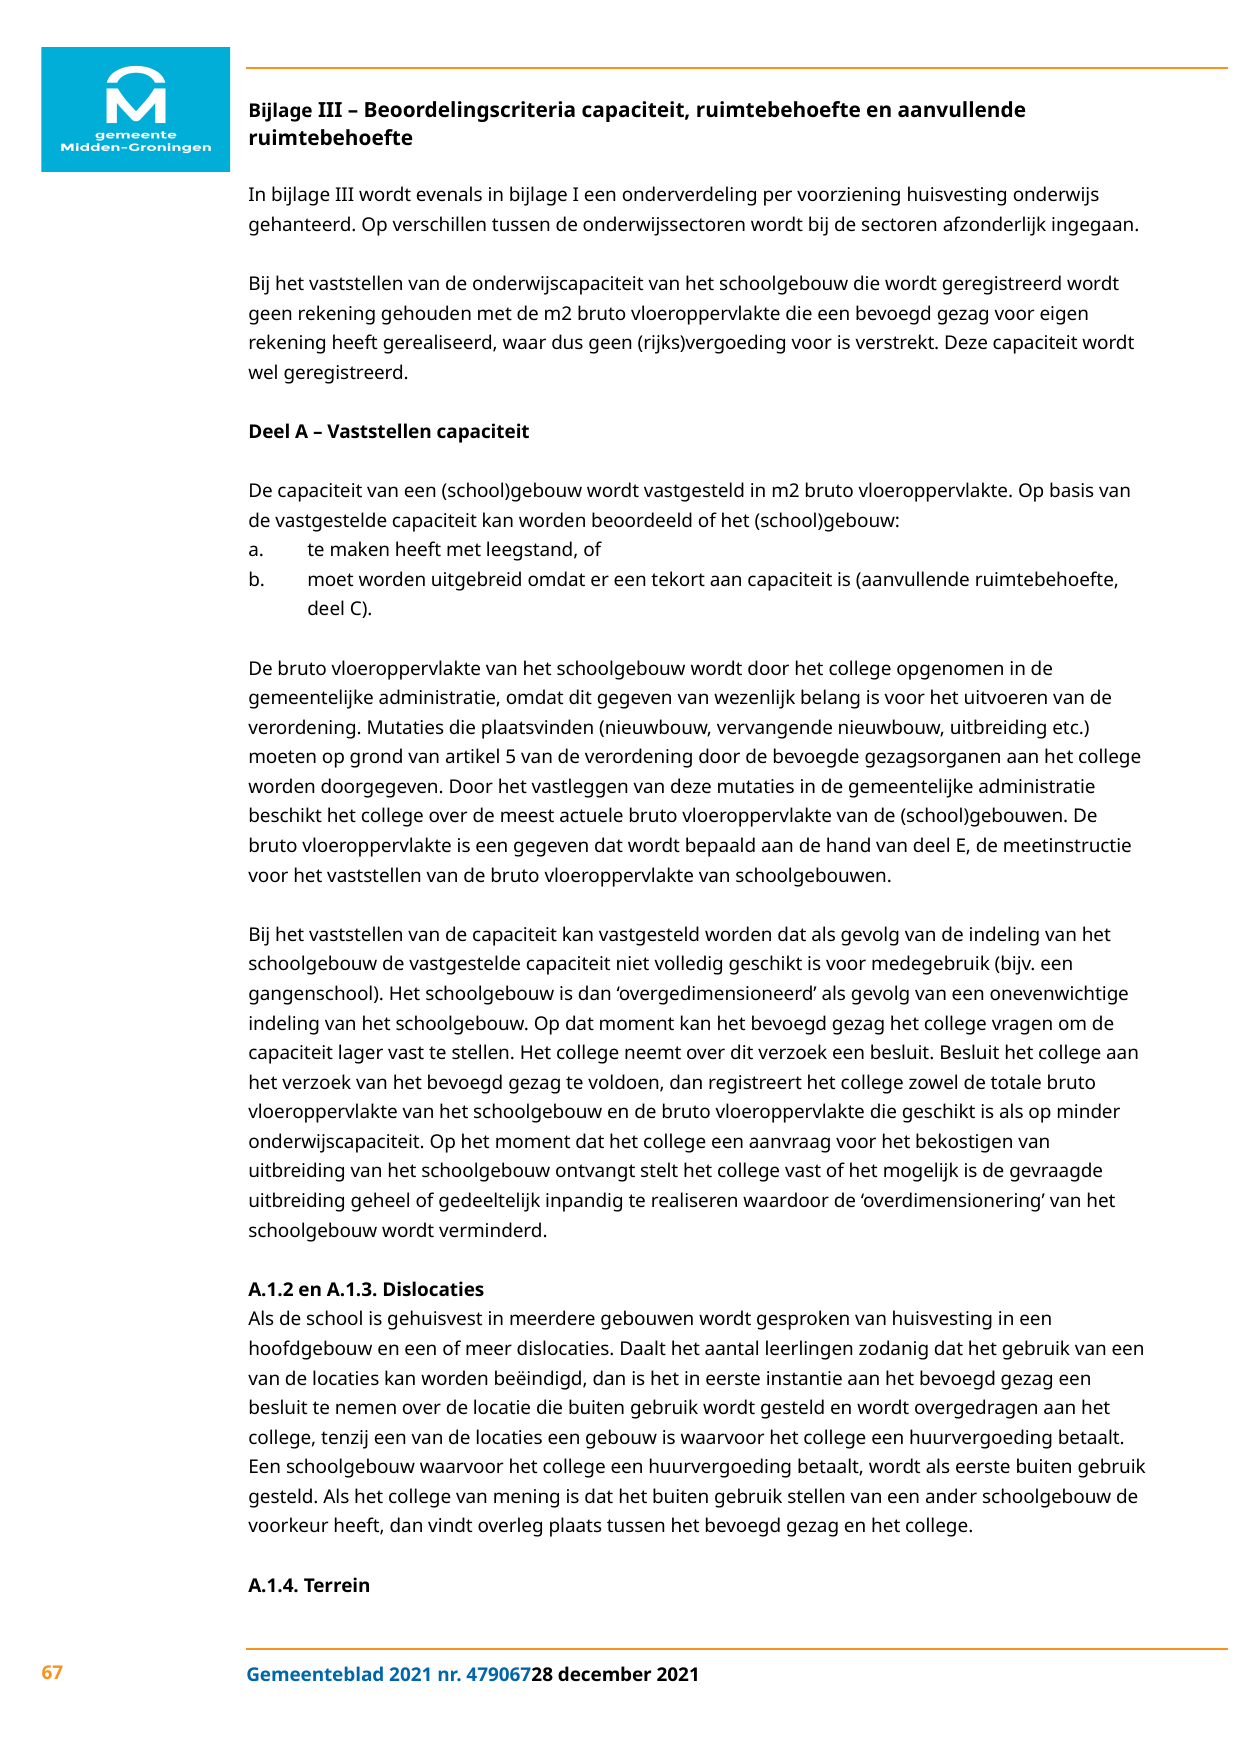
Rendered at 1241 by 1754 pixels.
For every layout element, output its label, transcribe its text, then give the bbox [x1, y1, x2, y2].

text Als de school is gehuisvest in meerdere gebouwen wordt gesproken van huisvesting in een hoofdgebouw en een of meer dislocaties. Daalt het aantal leerlingen zodanig dat het gebruik van een van de locaties kan worden beëindigd, dan is het in eerste instantie aan het bevoegd gezag een besluit te nemen over de locatie die buiten gebruik wordt gesteld en wordt overgedragen aan het college, tenzij een van de locaties een gebouw is waarvoor het college een huurvergoeding betaalt. Een schoolgebouw waarvoor het college een huurvergoeding betaalt, wordt als eerste buiten gebruik gesteld. Als het college van mening is dat het buiten gebruik stellen van een ander schoolgebouw de voorkeur heeft, dan vindt overleg plaats tussen het bevoegd gezag en het college. [248, 1306, 1152, 1538]
text De capaciteit van een (school)gebouw wordt vastgesteld in m2 bruto vloeroppervlakte. Op basis van de vastgestelde capaciteit kan worden beoordeeld of het (school)gebouw: [248, 477, 1152, 532]
text A.1.4. Terrein [248, 1572, 1152, 1597]
text De bruto vloeroppervlakte van het schoolgebouw wordt door het college opgenomen in de gemeentelijke administratie, omdat dit gegeven van wezenlijk belang is voor het uitvoeren van de verordening. Mutaties die plaatsvinden (nieuwbouw, vervangende nieuwbouw, uitbreiding etc.) moeten op grond van artikel 5 van de verordening door de bevoegde gezagsorganen aan het college worden doorgegeven. Door het vastleggen van deze mutaties in de gemeentelijke administratie beschikt het college over de meest actuele bruto vloeroppervlakte van de (school)gebouwen. De bruto vloeroppervlakte is een gegeven dat wordt bepaald aan de hand van deel E, de meetinstructie voor het vaststellen van de bruto vloeroppervlakte van schoolgebouwen. [248, 655, 1152, 887]
text Bij het vaststellen van de onderwijscapaciteit van het schoolgebouw die wordt geregistreerd wordt geen rekening gehouden met de m2 bruto vloeroppervlakte die een bevoegd gezag voor eigen rekening heeft gerealiseerd, waar dus geen (rijks)vergoeding voor is verstrekt. Deze capaciteit wordt wel geregistreerd. [248, 270, 1152, 384]
text Deel A – Vaststellen capaciteit [248, 418, 1152, 444]
list te maken heeft met leegstand, of [248, 536, 1152, 562]
picture [107, 89, 165, 122]
text A.1.2 en A.1.3. Dislocaties [248, 1276, 1152, 1302]
text In bijlage III wordt evenals in bijlage I een onderverdeling per voorziening huisvesting onderwijs gehanteerd. Op verschillen tussen de onderwijssectoren wordt bij de sectoren afzonderlijk ingegaan. [248, 181, 1152, 237]
list moet worden uitgebreid omdat er een tekort aan capaciteit is (aanvullende ruimtebehoefte, deel C). [248, 566, 1152, 621]
picture [108, 66, 164, 82]
picture [184, 146, 190, 153]
text Bij het vaststellen van de capaciteit kan vastgesteld worden dat als gevolg van de indeling van het schoolgebouw de vastgestelde capaciteit niet volledig geschikt is voor medegebruik (bijv. een gangenschool). Het schoolgebouw is dan ‘overgedimensioneerd’ als gevolg van een onevenwichtige indeling van het schoolgebouw. Op dat moment kan het bevoegd gezag het college vragen om de capaciteit lager vast te stellen. Het college neemt over dit verzoek een besluit. Besluit het college aan het verzoek van het bevoegd gezag te voldoen, dan registreert het college zowel de totale bruto vloeroppervlakte van het schoolgebouw en de bruto vloeroppervlakte die geschikt is als op minder onderwijscapaciteit. Op het moment dat het college een aanvraag voor het bekostigen van uitbreiding van het schoolgebouw ontvangt stelt het college vast of het mogelijk is de gevraagde uitbreiding geheel of gedeeltelijk inpandig te realiseren waardoor de ‘overdimensionering’ van het schoolgebouw wordt verminderd. [248, 921, 1152, 1242]
text Bijlage III – Beoordelingscriteria capaciteit, ruimtebehoefte en aanvullende ruimtebehoefte [248, 95, 1152, 152]
